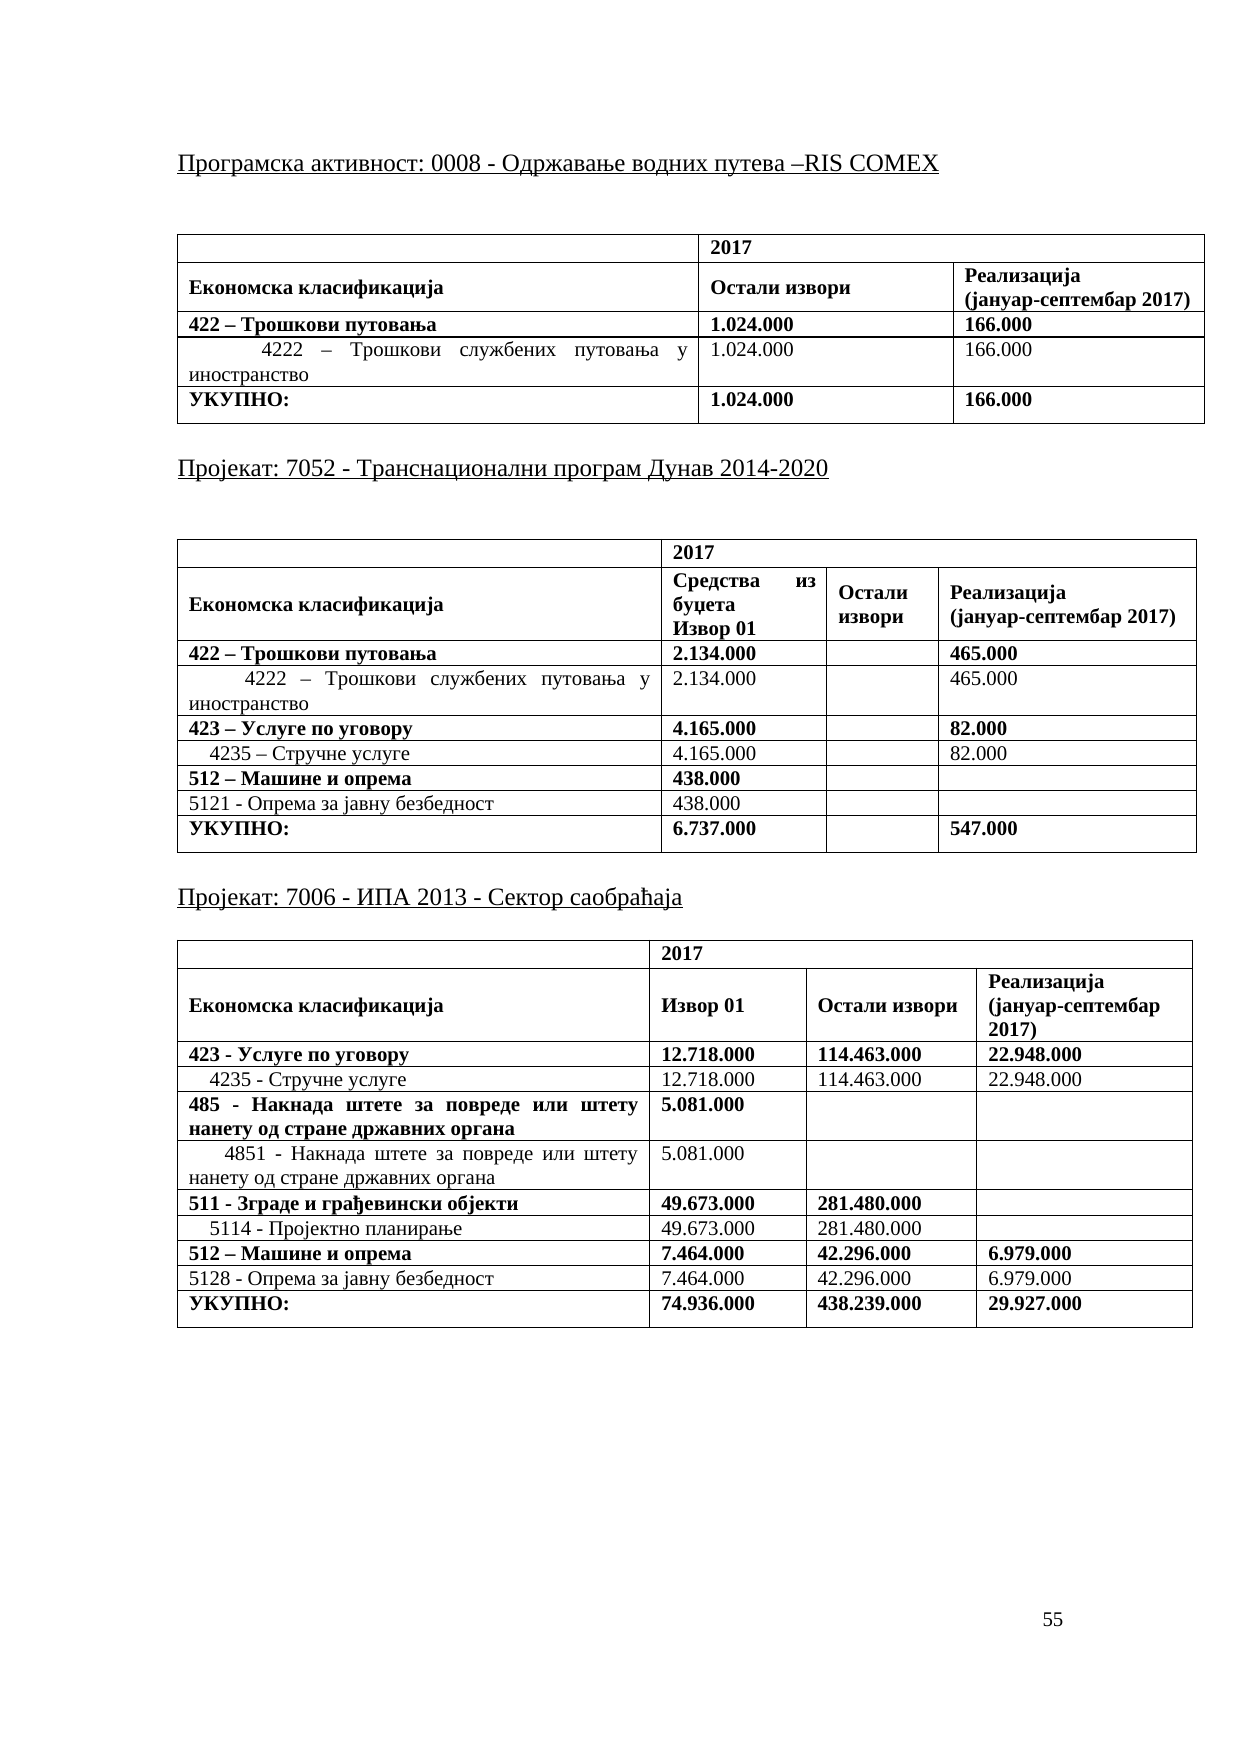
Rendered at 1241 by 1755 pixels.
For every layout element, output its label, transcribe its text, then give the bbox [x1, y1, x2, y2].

table_cell 1.024.000 [699, 387, 953, 423]
table_cell 4222 – Трошкови службених путовања у иностранство [178, 338, 698, 386]
table_cell 49.673.000 [650, 1190, 806, 1214]
table_cell 281.480.000 [807, 1190, 976, 1214]
table_header [178, 235, 698, 262]
table_cell [827, 716, 938, 739]
table_cell 2.134.000 [662, 666, 826, 714]
table_cell Извор 01 [650, 969, 806, 1041]
table_cell 42.296.000 [807, 1241, 976, 1265]
table_cell 465.000 [939, 666, 1196, 714]
table_cell 5128 - Опрема за јавну безбедност [178, 1266, 649, 1290]
table_cell [939, 791, 1196, 815]
table_cell [827, 666, 938, 714]
table_cell [977, 1141, 1192, 1189]
table_cell 2.134.000 [662, 641, 826, 665]
table_cell 5.081.000 [650, 1141, 806, 1189]
table_header [178, 941, 649, 968]
table_cell Економска класификација [178, 568, 661, 640]
table_header 2017 [699, 235, 1204, 262]
table_cell 6.979.000 [977, 1266, 1192, 1290]
table_cell 7.464.000 [650, 1266, 806, 1290]
table_cell [827, 766, 938, 790]
table_cell 1.024.000 [699, 312, 953, 336]
table_cell Остали извори [699, 263, 953, 311]
table_header 2017 [650, 941, 1192, 968]
table_cell [977, 1216, 1192, 1239]
table_cell 12.718.000 [650, 1042, 806, 1066]
table_cell УКУПНО: [178, 387, 698, 423]
table_cell Економска класификација [178, 969, 649, 1041]
table_cell 74.936.000 [650, 1291, 806, 1327]
table_header 2017 [662, 540, 1196, 567]
table_cell [977, 1190, 1192, 1214]
table_cell 22.948.000 [977, 1042, 1192, 1066]
table_cell 5121 - Опрема за јавну безбедност [178, 791, 661, 815]
table_cell 7.464.000 [650, 1241, 806, 1265]
table_cell 423 – Услуге по уговору [178, 716, 661, 739]
table_cell [807, 1141, 976, 1189]
table_cell 4235 – Стручне услуге [178, 741, 661, 765]
table_cell 166.000 [954, 387, 1204, 423]
table_cell 114.463.000 [807, 1042, 976, 1066]
text Програмска активност: 0008 - Одржавање водних путева –RIS COMEX [177, 148, 1063, 176]
table_cell 423 - Услуге по уговору [178, 1042, 649, 1066]
table_cell 12.718.000 [650, 1067, 806, 1091]
table_cell 6.979.000 [977, 1241, 1192, 1265]
table_cell УКУПНО: [178, 1291, 649, 1327]
table_cell 4851 - Накнада штете за повреде или штету нанету од стране државних органа [178, 1141, 649, 1189]
table_cell [827, 741, 938, 765]
table_cell 4235 - Стручне услуге [178, 1067, 649, 1091]
table_cell 22.948.000 [977, 1067, 1192, 1091]
table_cell 485 - Накнада штете за повреде или штету нанету од стране државних органа [178, 1092, 649, 1140]
table_cell 4222 – Трошкови службених путовања у иностранство [178, 666, 661, 714]
table_cell Реализациja (јануар-септембар 2017) [954, 263, 1204, 311]
table_cell [827, 641, 938, 665]
table_cell 281.480.000 [807, 1216, 976, 1239]
table_cell Средства из буџета Извор 01 [662, 568, 826, 640]
table_cell 166.000 [954, 338, 1204, 386]
table_cell Остали извори [807, 969, 976, 1041]
table_cell 511 - Зграде и грађевински објекти [178, 1190, 649, 1214]
table_cell 438.000 [662, 766, 826, 790]
table_cell 82.000 [939, 716, 1196, 739]
table_cell 166.000 [954, 312, 1204, 336]
table_cell 438.000 [662, 791, 826, 815]
table_cell Остали извори [827, 568, 938, 640]
table_cell 422 – Трошкови путовања [178, 641, 661, 665]
text Пројекат: 7006 - ИПА 2013 - Сектор саобраћаја [177, 882, 1063, 911]
table_cell 512 – Машине и опрема [178, 766, 661, 790]
table_cell Реализациja (јануар-септембар 2017) [939, 568, 1196, 640]
table_cell Реализациja (јануар-септембар 2017) [977, 969, 1192, 1041]
table_cell 512 – Машине и опрема [178, 1241, 649, 1265]
table_cell [977, 1092, 1192, 1140]
table_cell 465.000 [939, 641, 1196, 665]
table_cell 49.673.000 [650, 1216, 806, 1239]
table_cell 547.000 [939, 816, 1196, 852]
table_cell 5.081.000 [650, 1092, 806, 1140]
table_cell 114.463.000 [807, 1067, 976, 1091]
table_header [178, 540, 661, 567]
table_cell 1.024.000 [699, 338, 953, 386]
table_cell 42.296.000 [807, 1266, 976, 1290]
text Пројекат: 7052 - Транснационални програм Дунав 2014-2020 [177, 453, 1063, 481]
table_cell 438.239.000 [807, 1291, 976, 1327]
table_cell 5114 - Пројектно планирање [178, 1216, 649, 1239]
table_cell 4.165.000 [662, 741, 826, 765]
table_cell [827, 816, 938, 852]
table_cell Економска класификација [178, 263, 698, 311]
table_cell [807, 1092, 976, 1140]
table_cell 6.737.000 [662, 816, 826, 852]
table_cell 4.165.000 [662, 716, 826, 739]
table_cell УКУПНО: [178, 816, 661, 852]
table_cell 82.000 [939, 741, 1196, 765]
table_cell [827, 791, 938, 815]
table_cell [939, 766, 1196, 790]
table_cell 422 – Трошкови путовања [178, 312, 698, 336]
table_cell 29.927.000 [977, 1291, 1192, 1327]
